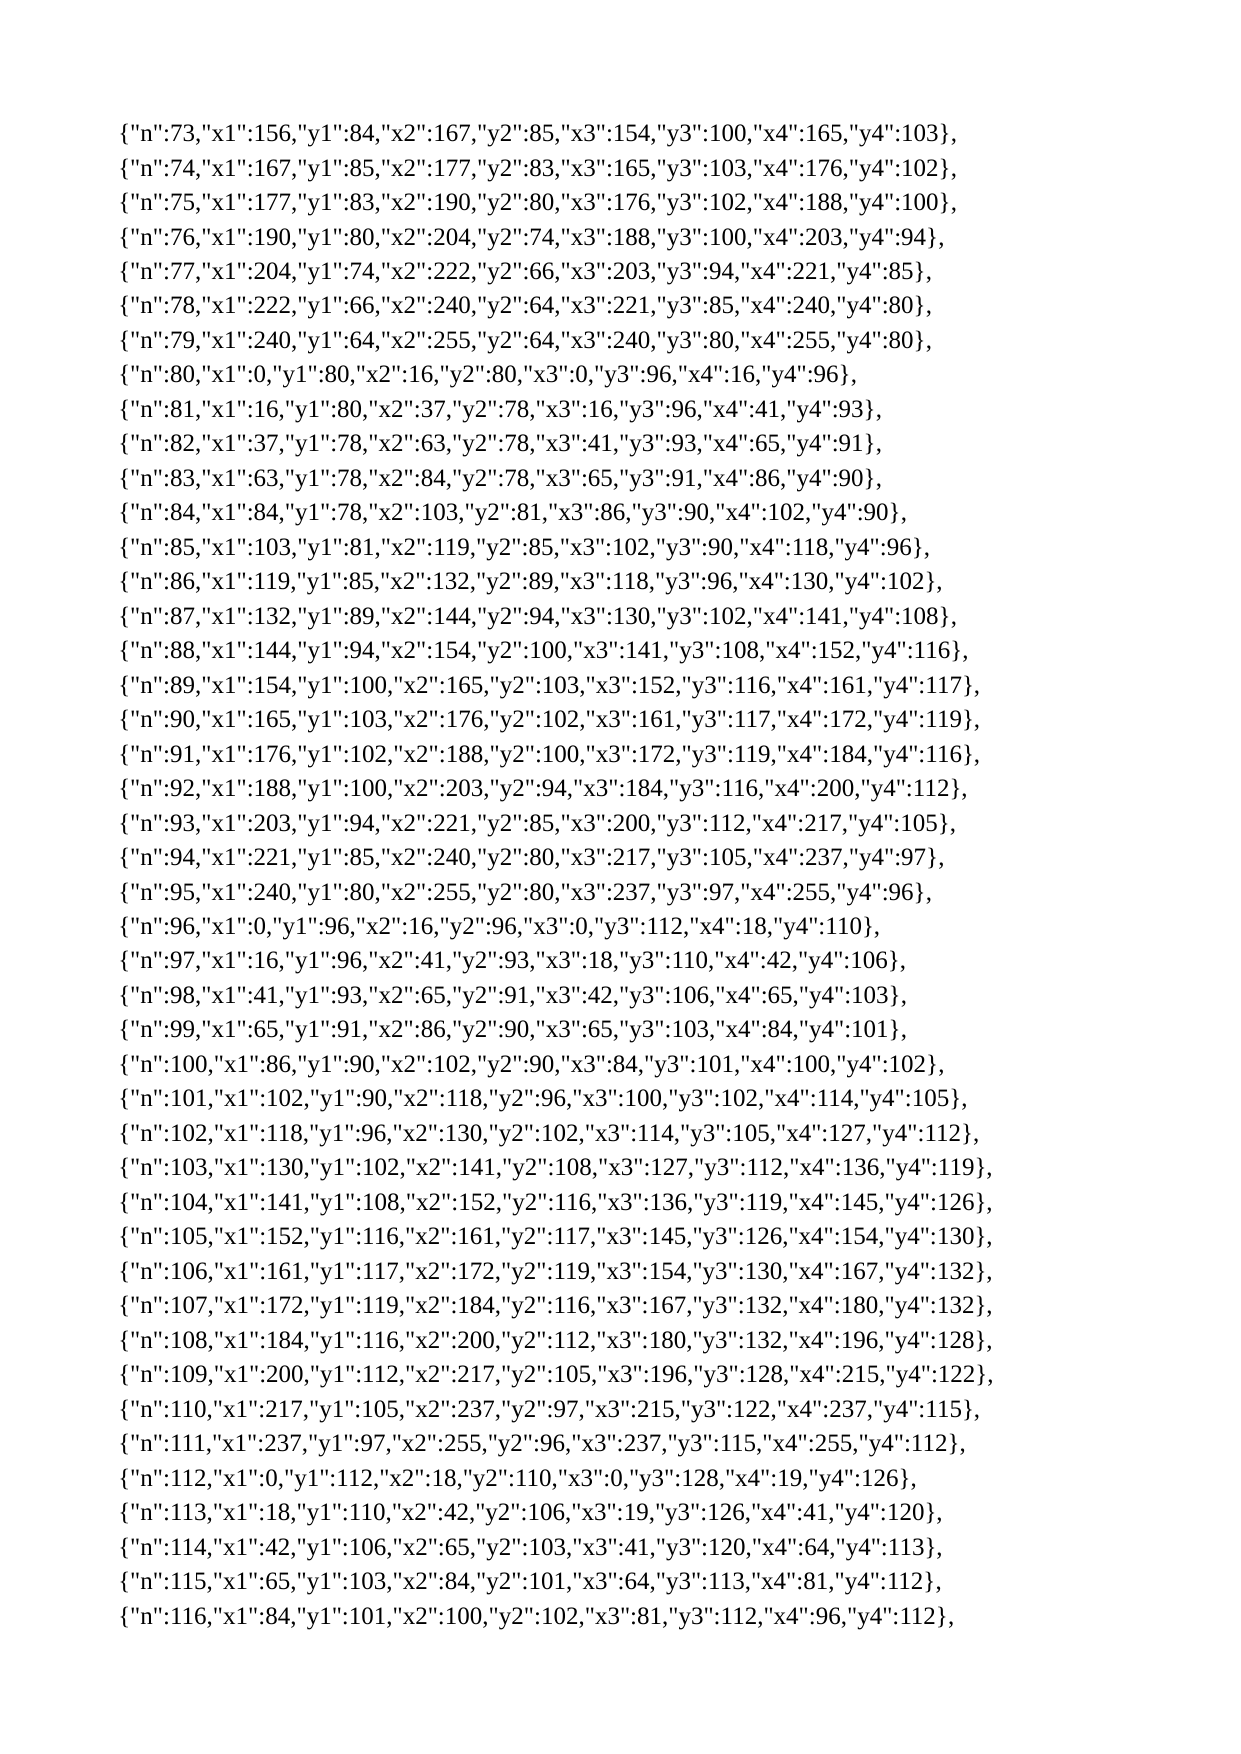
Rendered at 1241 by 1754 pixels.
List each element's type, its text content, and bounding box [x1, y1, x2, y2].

text {"n":73,"x1":156,"y1":84,"x2":167,"y2":85,"x3":154,"y3":100,"x4":165,"y4":103},{"n":74,"x1":167,"y1":85,"x2":177,"y2":83,"x3":165,"y3":103,"x4":176,"y4":102},{"n":75,"x1":177,"y1":83,"x2":190,"y2":80,"x3":176,"y3":102,"x4":188,"y4":100},{"n":76,"x1":190,"y1":80,"x2":204,"y2":74,"x3":188,"y3":100,"x4":203,"y4":94},{"n":77,"x1":204,"y1":74,"x2":222,"y2":66,"x3":203,"y3":94,"x4":221,"y4":85},{"n":78,"x1":222,"y1":66,"x2":240,"y2":64,"x3":221,"y3":85,"x4":240,"y4":80},{"n":79,"x1":240,"y1":64,"x2":255,"y2":64,"x3":240,"y3":80,"x4":255,"y4":80},{"n":80,"x1":0,"y1":80,"x2":16,"y2":80,"x3":0,"y3":96,"x4":16,"y4":96},{"n":81,"x1":16,"y1":80,"x2":37,"y2":78,"x3":16,"y3":96,"x4":41,"y4":93},{"n":82,"x1":37,"y1":78,"x2":63,"y2":78,"x3":41,"y3":93,"x4":65,"y4":91},{"n":83,"x1":63,"y1":78,"x2":84,"y2":78,"x3":65,"y3":91,"x4":86,"y4":90},{"n":84,"x1":84,"y1":78,"x2":103,"y2":81,"x3":86,"y3":90,"x4":102,"y4":90},{"n":85,"x1":103,"y1":81,"x2":119,"y2":85,"x3":102,"y3":90,"x4":118,"y4":96},{"n":86,"x1":119,"y1":85,"x2":132,"y2":89,"x3":118,"y3":96,"x4":130,"y4":102},{"n":87,"x1":132,"y1":89,"x2":144,"y2":94,"x3":130,"y3":102,"x4":141,"y4":108},{"n":88,"x1":144,"y1":94,"x2":154,"y2":100,"x3":141,"y3":108,"x4":152,"y4":116},{"n":89,"x1":154,"y1":100,"x2":165,"y2":103,"x3":152,"y3":116,"x4":161,"y4":117},{"n":90,"x1":165,"y1":103,"x2":176,"y2":102,"x3":161,"y3":117,"x4":172,"y4":119},{"n":91,"x1":176,"y1":102,"x2":188,"y2":100,"x3":172,"y3":119,"x4":184,"y4":116},{"n":92,"x1":188,"y1":100,"x2":203,"y2":94,"x3":184,"y3":116,"x4":200,"y4":112},{"n":93,"x1":203,"y1":94,"x2":221,"y2":85,"x3":200,"y3":112,"x4":217,"y4":105},{"n":94,"x1":221,"y1":85,"x2":240,"y2":80,"x3":217,"y3":105,"x4":237,"y4":97},{"n":95,"x1":240,"y1":80,"x2":255,"y2":80,"x3":237,"y3":97,"x4":255,"y4":96},{"n":96,"x1":0,"y1":96,"x2":16,"y2":96,"x3":0,"y3":112,"x4":18,"y4":110},{"n":97,"x1":16,"y1":96,"x2":41,"y2":93,"x3":18,"y3":110,"x4":42,"y4":106},{"n":98,"x1":41,"y1":93,"x2":65,"y2":91,"x3":42,"y3":106,"x4":65,"y4":103},{"n":99,"x1":65,"y1":91,"x2":86,"y2":90,"x3":65,"y3":103,"x4":84,"y4":101},{"n":100,"x1":86,"y1":90,"x2":102,"y2":90,"x3":84,"y3":101,"x4":100,"y4":102},{"n":101,"x1":102,"y1":90,"x2":118,"y2":96,"x3":100,"y3":102,"x4":114,"y4":105},{"n":102,"x1":118,"y1":96,"x2":130,"y2":102,"x3":114,"y3":105,"x4":127,"y4":112},{"n":103,"x1":130,"y1":102,"x2":141,"y2":108,"x3":127,"y3":112,"x4":136,"y4":119},{"n":104,"x1":141,"y1":108,"x2":152,"y2":116,"x3":136,"y3":119,"x4":145,"y4":126},{"n":105,"x1":152,"y1":116,"x2":161,"y2":117,"x3":145,"y3":126,"x4":154,"y4":130},{"n":106,"x1":161,"y1":117,"x2":172,"y2":119,"x3":154,"y3":130,"x4":167,"y4":132},{"n":107,"x1":172,"y1":119,"x2":184,"y2":116,"x3":167,"y3":132,"x4":180,"y4":132},{"n":108,"x1":184,"y1":116,"x2":200,"y2":112,"x3":180,"y3":132,"x4":196,"y4":128},{"n":109,"x1":200,"y1":112,"x2":217,"y2":105,"x3":196,"y3":128,"x4":215,"y4":122},{"n":110,"x1":217,"y1":105,"x2":237,"y2":97,"x3":215,"y3":122,"x4":237,"y4":115},{"n":111,"x1":237,"y1":97,"x2":255,"y2":96,"x3":237,"y3":115,"x4":255,"y4":112},{"n":112,"x1":0,"y1":112,"x2":18,"y2":110,"x3":0,"y3":128,"x4":19,"y4":126},{"n":113,"x1":18,"y1":110,"x2":42,"y2":106,"x3":19,"y3":126,"x4":41,"y4":120},{"n":114,"x1":42,"y1":106,"x2":65,"y2":103,"x3":41,"y3":120,"x4":64,"y4":113},{"n":115,"x1":65,"y1":103,"x2":84,"y2":101,"x3":64,"y3":113,"x4":81,"y4":112},{"n":116,"x1":84,"y1":101,"x2":100,"y2":102,"x3":81,"y3":112,"x4":96,"y4":112}, [118, 118, 1122, 1629]
